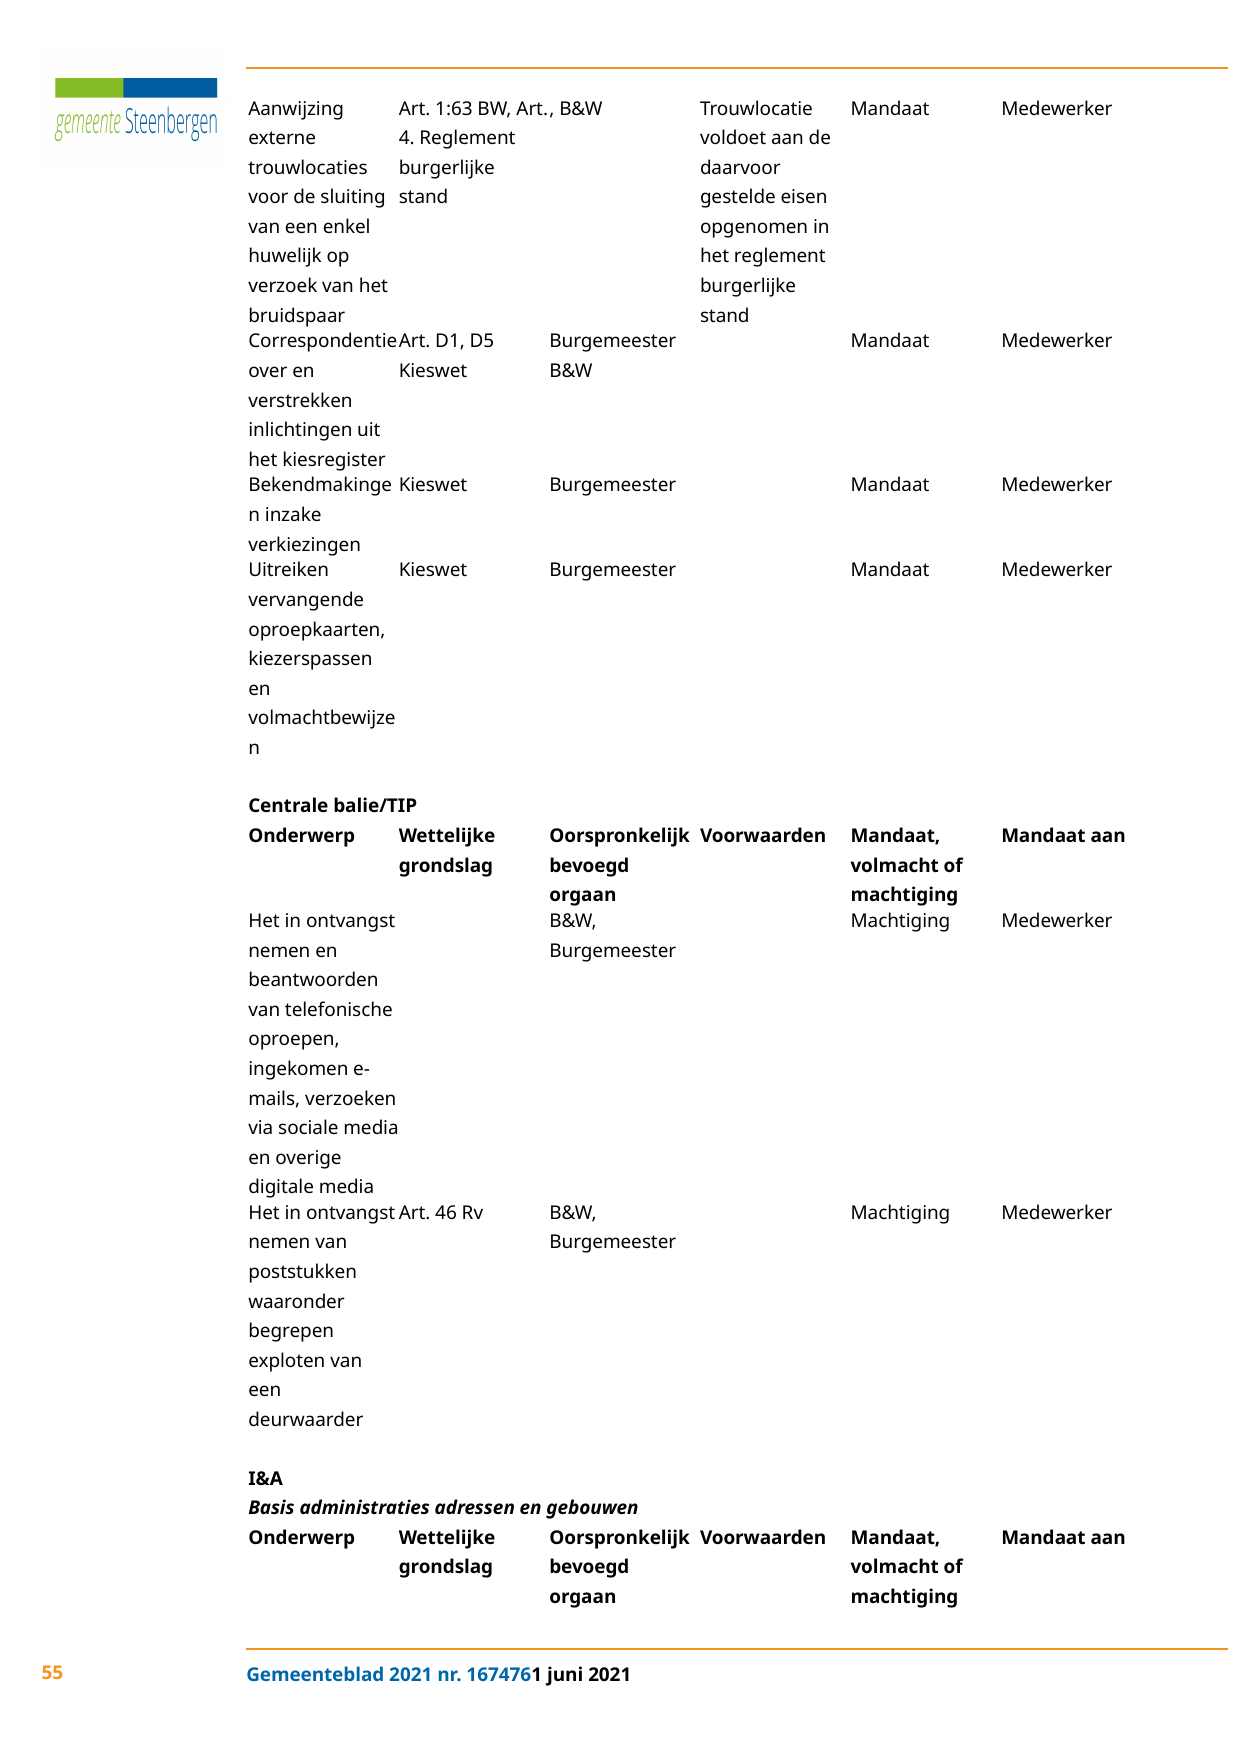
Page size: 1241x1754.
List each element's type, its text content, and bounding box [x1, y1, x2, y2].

table_cell Mandaat [850, 95, 1001, 328]
table_cell Uitreiken vervangende oproepkaarten, kiezerspassen en volmachtbewijzen [248, 557, 398, 760]
table_cell Aanwijzing externe trouwlocaties voor de sluiting van een enkel huwelijk op verzoek van het bruidspaar [248, 95, 398, 328]
table_header Wettelijke grondslag [399, 1524, 549, 1609]
table_cell Machtiging [850, 1199, 1001, 1432]
table_cell Art. 1:63 BW, Art. 4. Reglement burgerlijke stand [399, 95, 549, 328]
table_header Wettelijke grondslag [399, 822, 549, 907]
table_cell Burgemeester B&W [549, 328, 700, 472]
table_header Mandaat, volmacht of machtiging [850, 822, 1001, 907]
table_cell , B&W [549, 95, 700, 328]
table_header Mandaat, volmacht of machtiging [850, 1524, 1001, 1609]
table_cell Medewerker [1001, 557, 1152, 760]
text I&A [248, 1465, 1152, 1491]
table_cell Medewerker [1001, 907, 1152, 1199]
table_cell Burgemeester [549, 557, 700, 760]
table_cell Correspondentie over en verstrekken inlichtingen uit het kiesregister [248, 328, 398, 472]
table_cell Het in ontvangst nemen en beantwoorden van telefonische oproepen, ingekomen e-mails, verzoeken via sociale media en overige digitale media [248, 907, 398, 1199]
table_cell [700, 907, 850, 1199]
table_cell [399, 907, 549, 1199]
table_header Onderwerp [248, 1524, 398, 1609]
table_cell Machtiging [850, 907, 1001, 1199]
table_cell Bekendmakingen inzake verkiezingen [248, 472, 398, 557]
table_cell [700, 557, 850, 760]
table_header Oorspronkelijk bevoegd orgaan [549, 822, 700, 907]
table_header Mandaat aan [1001, 1524, 1152, 1609]
picture [41, 47, 231, 172]
table_cell Art. 46 Rv [399, 1199, 549, 1432]
table_cell Kieswet [399, 472, 549, 557]
table_cell Medewerker [1001, 328, 1152, 472]
table_cell Art. D1, D5 Kieswet [399, 328, 549, 472]
table_cell Medewerker [1001, 472, 1152, 557]
table_cell [700, 472, 850, 557]
table_cell Mandaat [850, 472, 1001, 557]
text Basis administraties adressen en gebouwen [248, 1494, 1152, 1520]
table_header Voorwaarden [700, 1524, 850, 1609]
table_cell Trouwlocatie voldoet aan de daarvoor gestelde eisen opgenomen in het reglement burgerlijke stand [700, 95, 850, 328]
table_cell Het in ontvangst nemen van poststukken waaronder begrepen exploten van een deurwaarder [248, 1199, 398, 1432]
table_cell Burgemeester [549, 472, 700, 557]
table_header Voorwaarden [700, 822, 850, 907]
text Centrale balie/TIP [248, 793, 1152, 818]
table_cell Medewerker [1001, 95, 1152, 328]
table_header Onderwerp [248, 822, 398, 907]
table_cell Mandaat [850, 328, 1001, 472]
table_header Oorspronkelijk bevoegd orgaan [549, 1524, 700, 1609]
table_cell Mandaat [850, 557, 1001, 760]
table_cell B&W, Burgemeester [549, 907, 700, 1199]
table_cell B&W, Burgemeester [549, 1199, 700, 1432]
table_cell [700, 1199, 850, 1432]
table_cell Medewerker [1001, 1199, 1152, 1432]
table_header Mandaat aan [1001, 822, 1152, 907]
table_cell [700, 328, 850, 472]
table_cell Kieswet [399, 557, 549, 760]
